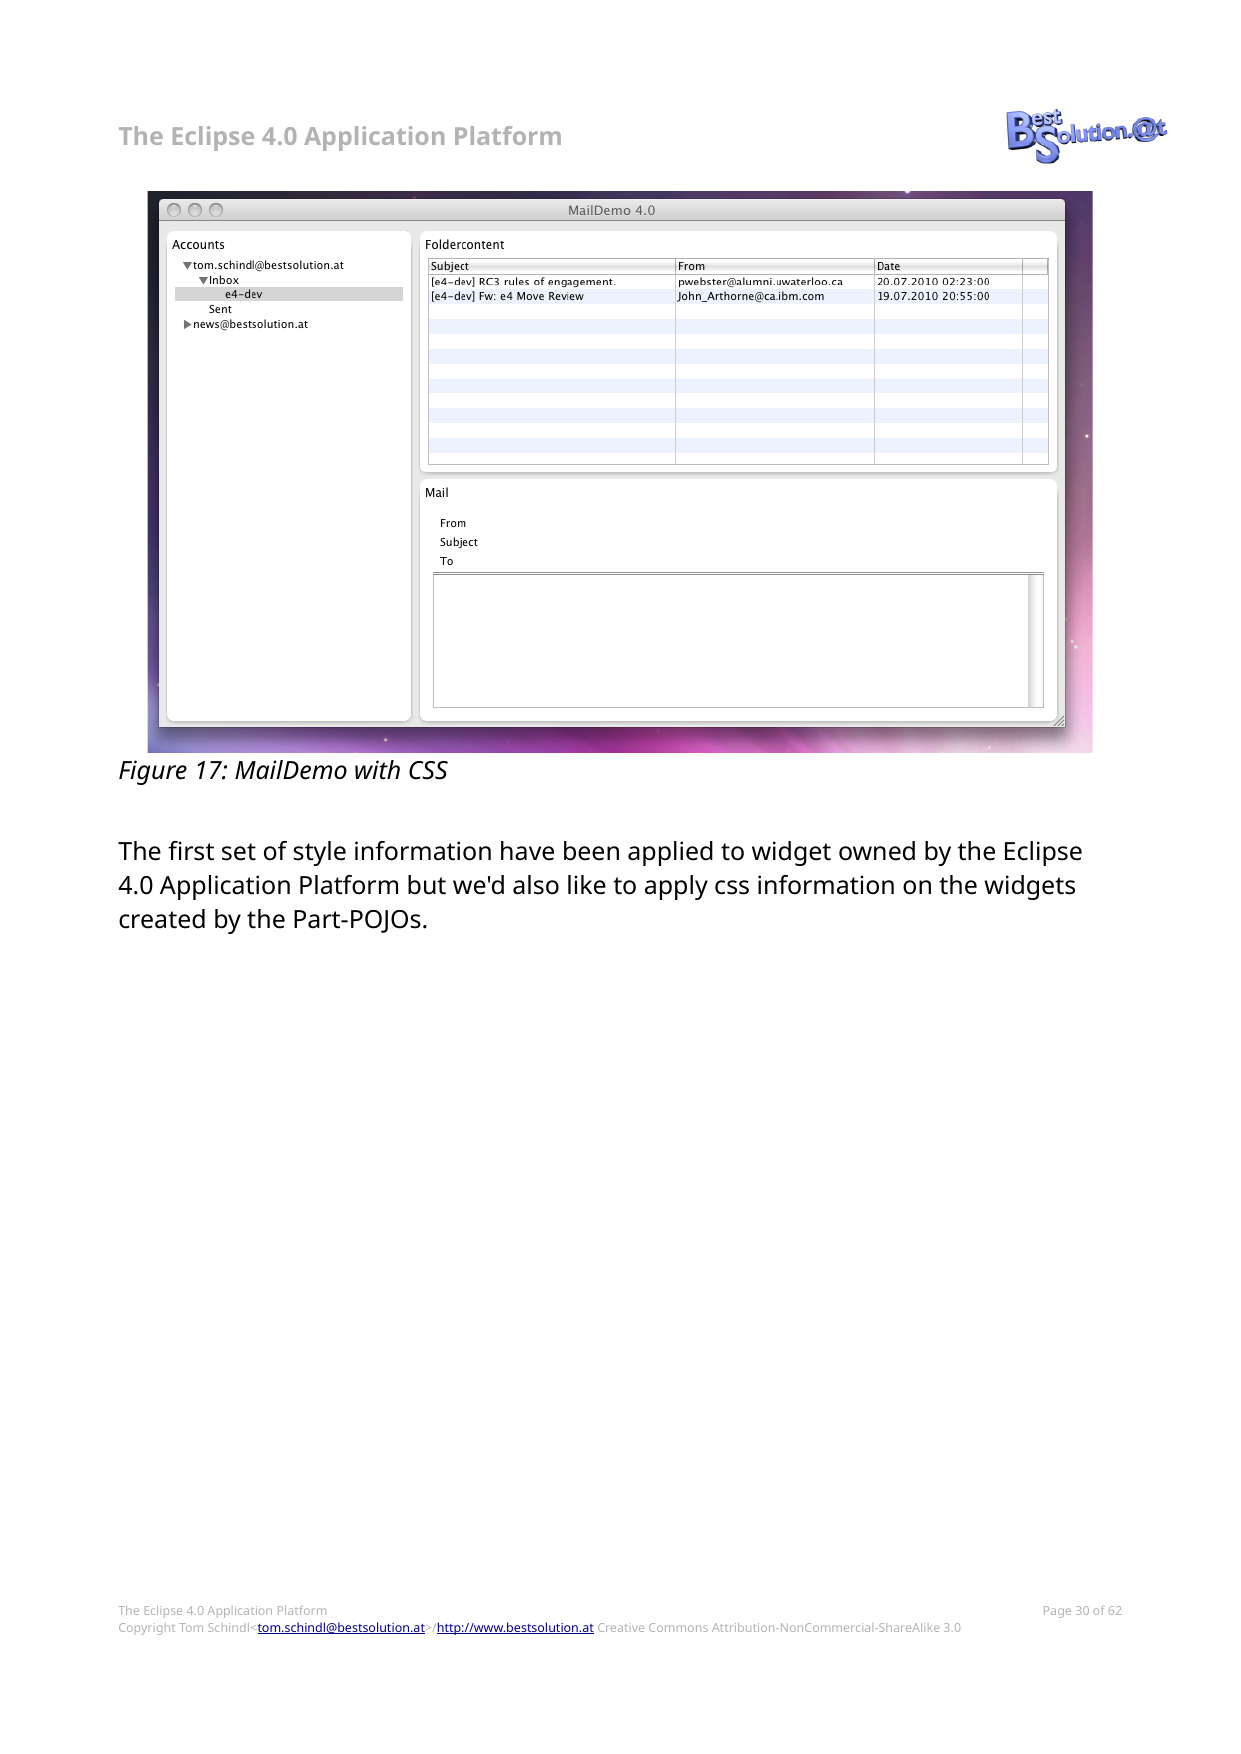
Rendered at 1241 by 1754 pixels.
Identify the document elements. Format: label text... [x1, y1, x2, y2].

text Figure 17: MailDemo with CSS [118, 753, 1122, 787]
picture [1002, 101, 1181, 191]
picture [147, 191, 1093, 753]
text The first set of style information have been applied to widget owned by the Eclipse 4.0 Application Platform but we'd also like to apply css information on the widgets created by the Part-POJOs. [118, 833, 1122, 936]
